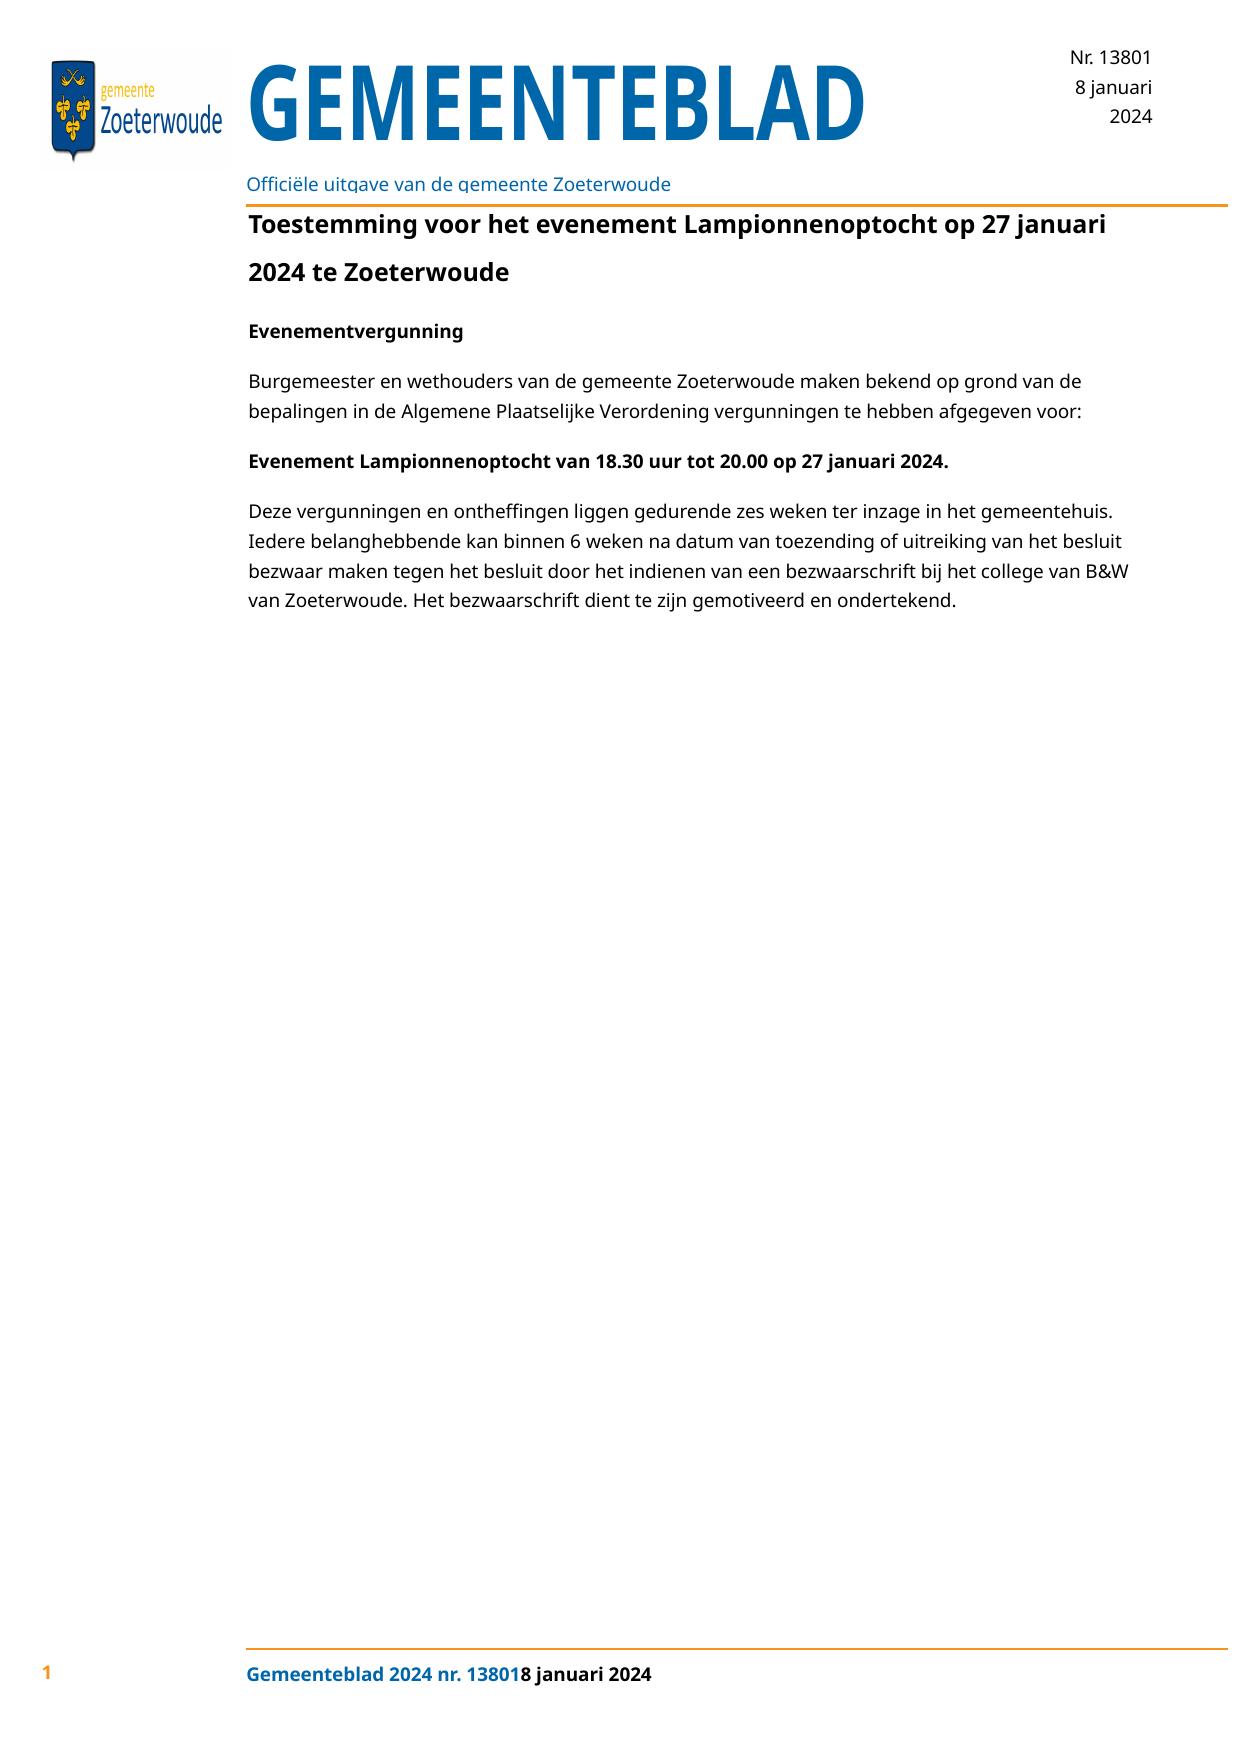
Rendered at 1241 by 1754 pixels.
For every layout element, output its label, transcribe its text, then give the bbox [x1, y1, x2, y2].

text Burgemeester en wethouders van de gemeente Zoeterwoude maken bekend op grond van de bepalingen in de Algemene Plaatselijke Verordening vergunningen te hebben afgegeven voor: [248, 368, 1152, 424]
text Evenement Lampionnenoptocht van 18.30 uur tot 20.00 op 27 januari 2024. [248, 448, 1152, 474]
text Toestemming voor het evenement Lampionnenoptocht op 27 januari 2024 te Zoeterwoude [248, 207, 1152, 288]
picture [41, 47, 231, 172]
text Deze vergunningen en ontheffingen liggen gedurende zes weken ter inzage in het gemeentehuis. Iedere belanghebbende kan binnen 6 weken na datum van toezending of uitreiking van het besluit bezwaar maken tegen het besluit door het indienen van een bezwaarschrift bij het college van B&W van Zoeterwoude. Het bezwaarschrift dient te zijn gemotiveerd en ondertekend. [248, 499, 1152, 613]
text Evenementvergunning [248, 318, 1152, 344]
